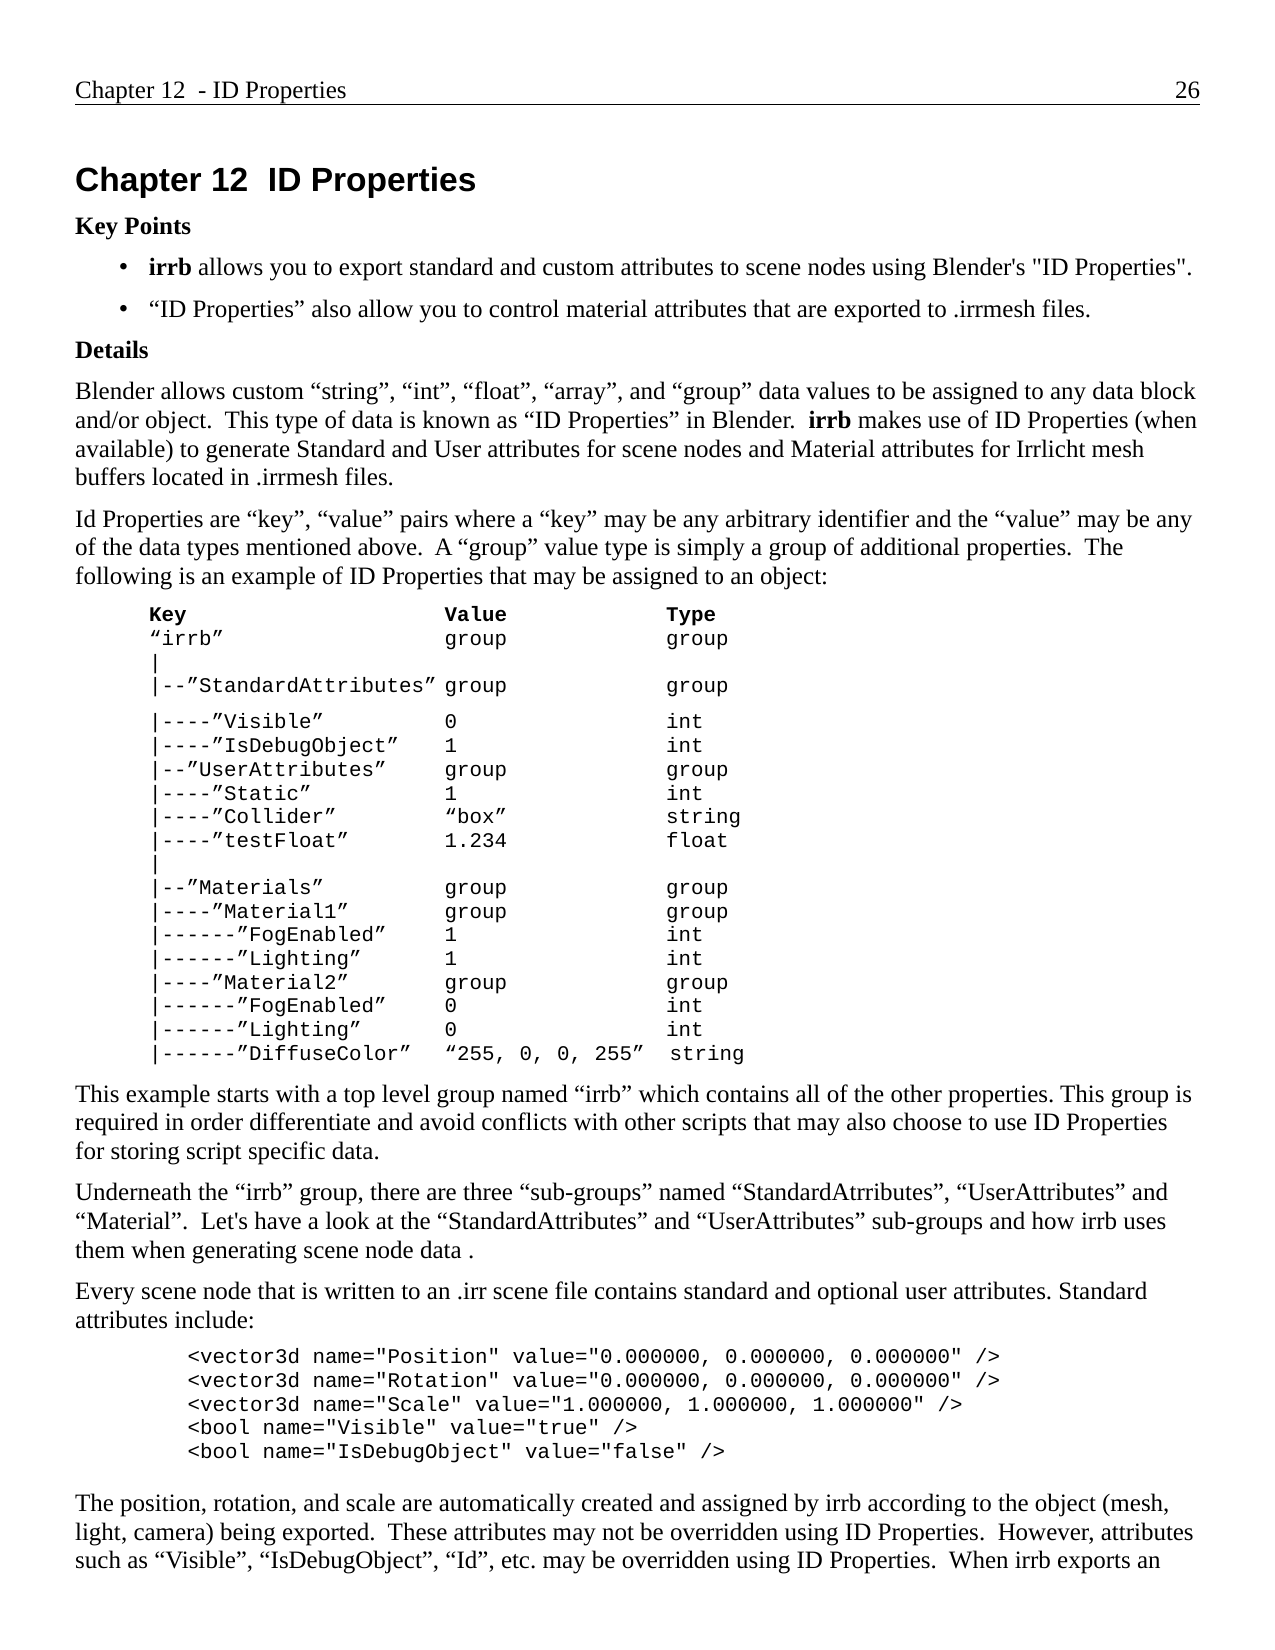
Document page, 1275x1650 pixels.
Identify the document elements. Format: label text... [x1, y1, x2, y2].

text Key Value Type “irrb” group group | |--”StandardAttributes” group group [75, 602, 1200, 699]
text |----”Visible” 0 int |----”IsDebugObject” 1 int |--”UserAttributes” group group |----”Static” 1 int |----”Collider” “box” string |----”testFloat” 1.234 float | |--”Materials” group group |----”Material1” group group |------”FogEnabled” 1 int |------”Lighting” 1 int |----”Material2” group group |------”FogEnabled” 0 int |------”Lighting” 0 int |------”DiffuseColor” “255, 0, 0, 255” string [75, 712, 1200, 1066]
text <vector3d name="Scale" value="1.000000, 1.000000, 1.000000" /> [75, 1393, 1200, 1417]
text <vector3d name="Position" value="0.000000, 0.000000, 0.000000" /> [75, 1346, 1200, 1370]
text <vector3d name="Rotation" value="0.000000, 0.000000, 0.000000" /> [75, 1370, 1200, 1393]
text This example starts with a top level group named “irrb” which contains all of the other properties. This group is required in order differentiate and avoid conflicts with other scripts that may also choose to use ID Properties for storing script specific data. [75, 1079, 1200, 1165]
text Every scene node that is written to an .irr scene file contains standard and optional user attributes. Standard attributes include: [75, 1276, 1200, 1334]
text Key Points [75, 211, 1200, 240]
text <bool name="IsDebugObject" value="false" /> [75, 1441, 1200, 1464]
text Details [75, 335, 1200, 364]
text <bool name="Visible" value="true" /> [75, 1417, 1200, 1441]
list “ID Properties” also allow you to control material attributes that are exported to .irrmesh files. [119, 294, 1200, 322]
text The position, rotation, and scale are automatically created and assigned by irrb according to the object (mesh, light, camera) being exported. These attributes may not be overridden using ID Properties. However, attributes such as “Visible”, “IsDebugObject”, “Id”, etc. may be overridden using ID Properties. When irrb exports an [75, 1488, 1200, 1574]
text Blender allows custom “string”, “int”, “float”, “array”, and “group” data values to be assigned to any data block and/or object. This type of data is known as “ID Properties” in Blender. irrb makes use of ID Properties (when available) to generate Standard and User attributes for scene nodes and Material attributes for Irrlicht mesh buffers located in .irrmesh files. [75, 376, 1200, 491]
text Id Properties are “key”, “value” pairs where a “key” may be any arbitrary identifier and the “value” may be any of the data types mentioned above. A “group” value type is simply a group of additional properties. The following is an example of ID Properties that may be assigned to an object: [75, 504, 1200, 590]
text Underneath the “irrb” group, there are three “sub-groups” named “StandardAtrributes”, “UserAttributes” and “Material”. Let's have a look at the “StandardAttributes” and “UserAttributes” sub-groups and how irrb uses them when generating scene node data . [75, 1177, 1200, 1264]
subtitle ID Properties [75, 160, 1200, 199]
list irrb allows you to export standard and custom attributes to scene nodes using Blender's "ID Properties". [119, 252, 1200, 281]
